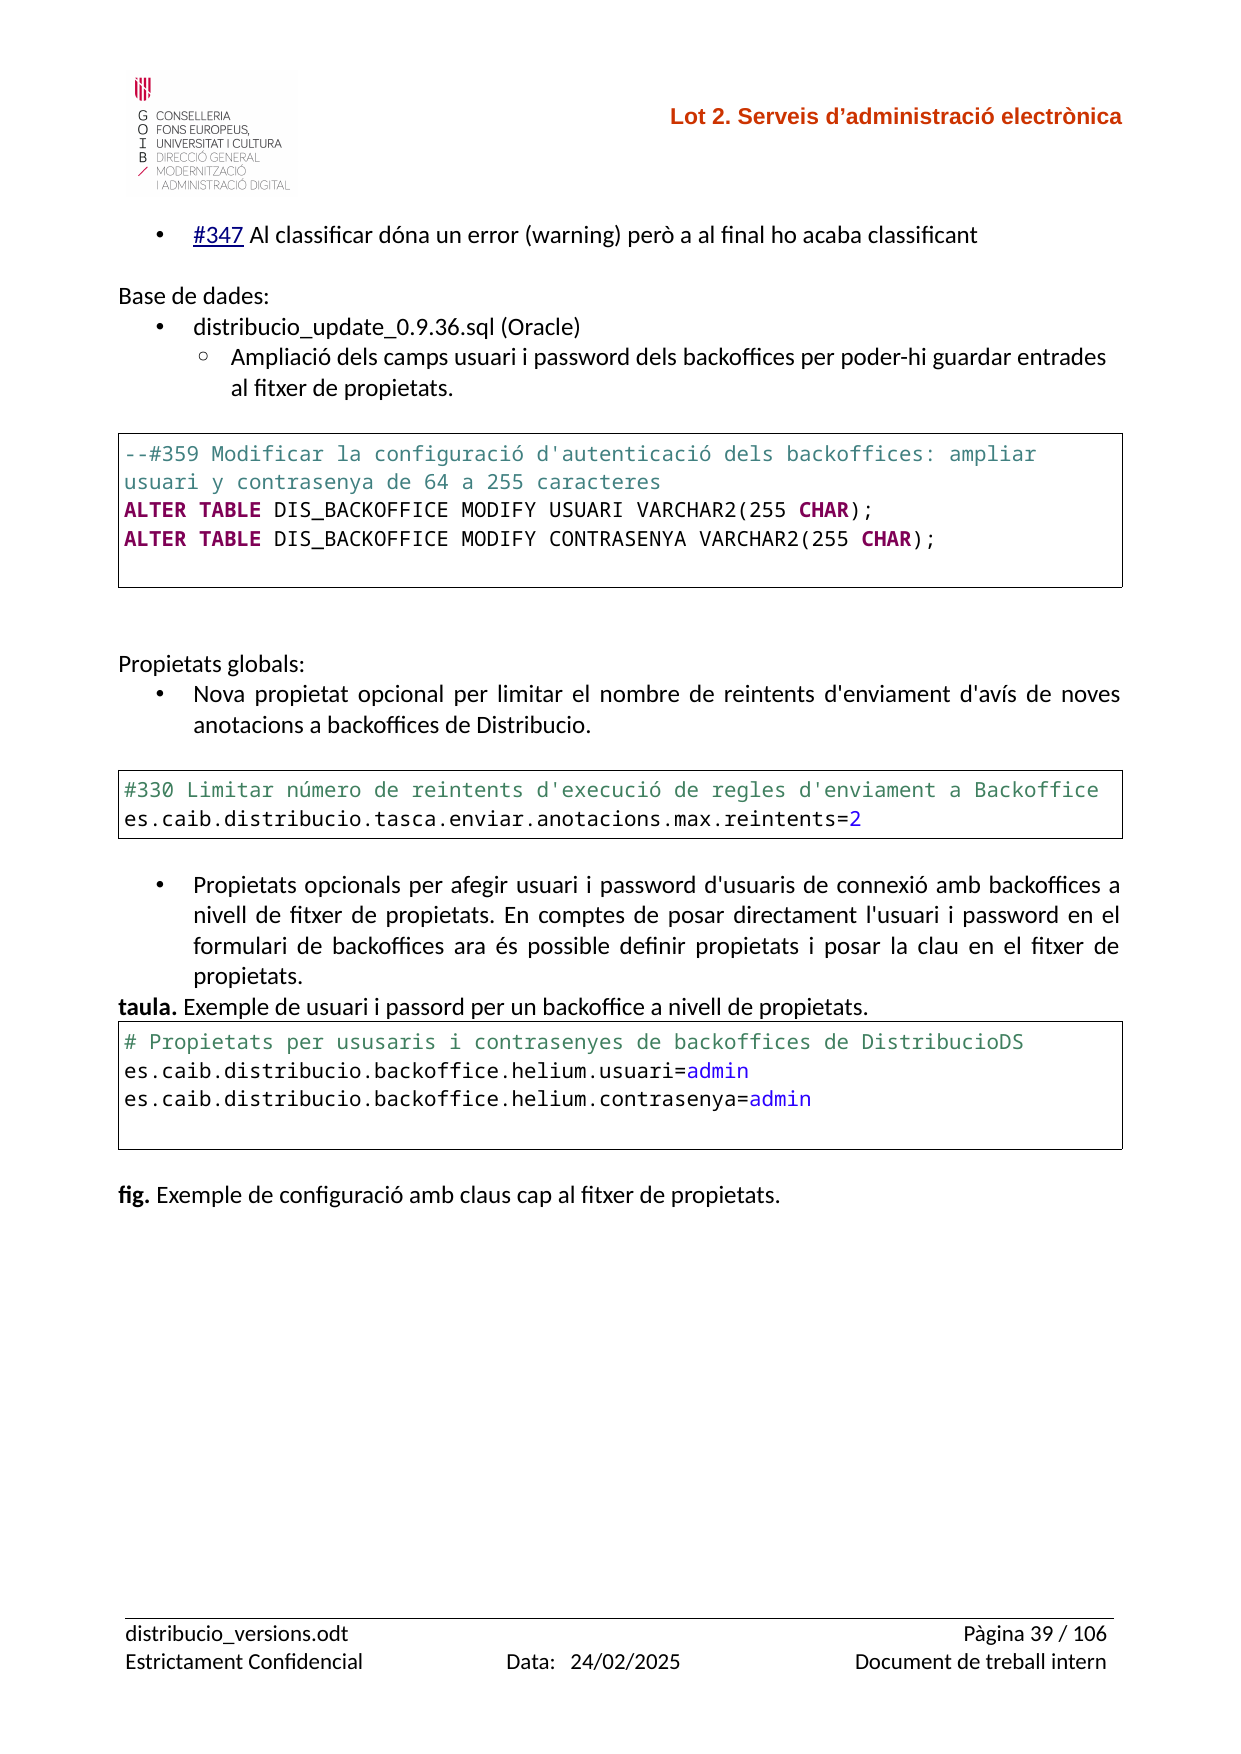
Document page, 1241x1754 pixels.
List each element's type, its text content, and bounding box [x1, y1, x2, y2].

text taula. Exemple de usuari i passord per un backoffice a nivell de propietats. [118, 991, 1122, 1021]
text Propietats globals: [118, 648, 1122, 678]
table_header #330 Limitar número de reintents d'execució de regles d'enviament a Backoffice es.caib.distribucio.tasca.enviar.anotacions.max.reintents=2 [119, 771, 1122, 838]
table_header --#359 Modificar la configuració d'autenticació dels backoffices: ampliar usuari y contrasenya de 64 a 255 caracteres ALTER TABLE DIS_BACKOFFICE MODIFY USUARI VARCHAR2(255 CHAR); ALTER TABLE DIS_BACKOFFICE MODIFY CONTRASENYA VARCHAR2(255 CHAR); [119, 434, 1122, 587]
list distribucio_update_0.9.36.sql (Oracle) [156, 311, 1122, 341]
text fig. Exemple de configuració amb claus cap al fitxer de propietats. [118, 1179, 1122, 1210]
list Nova propietat opcional per limitar el nombre de reintents d'enviament d'avís de noves anotacions a backoffices de Distribucio. [156, 678, 1122, 739]
picture [126, 70, 299, 197]
table_header # Propietats per ususaris i contrasenyes de backoffices de DistribucioDS es.caib.distribucio.backoffice.helium.usuari=admin es.caib.distribucio.backoffice.helium.contrasenya=admin [119, 1022, 1122, 1149]
list #347 Al classificar dóna un error (warning) però a al final ho acaba classificant [156, 219, 1122, 250]
list Ampliació dels camps usuari i password dels backoffices per poder-hi guardar entrades al fitxer de propietats. [193, 341, 1122, 402]
list Propietats opcionals per afegir usuari i password d'usuaris de connexió amb backoffices a nivell de fitxer de propietats. En comptes de posar directament l'usuari i password en el formulari de backoffices ara és possible definir propietats i posar la clau en el fitxer de propietats. [156, 869, 1122, 991]
text Base de dades: [118, 280, 1122, 311]
